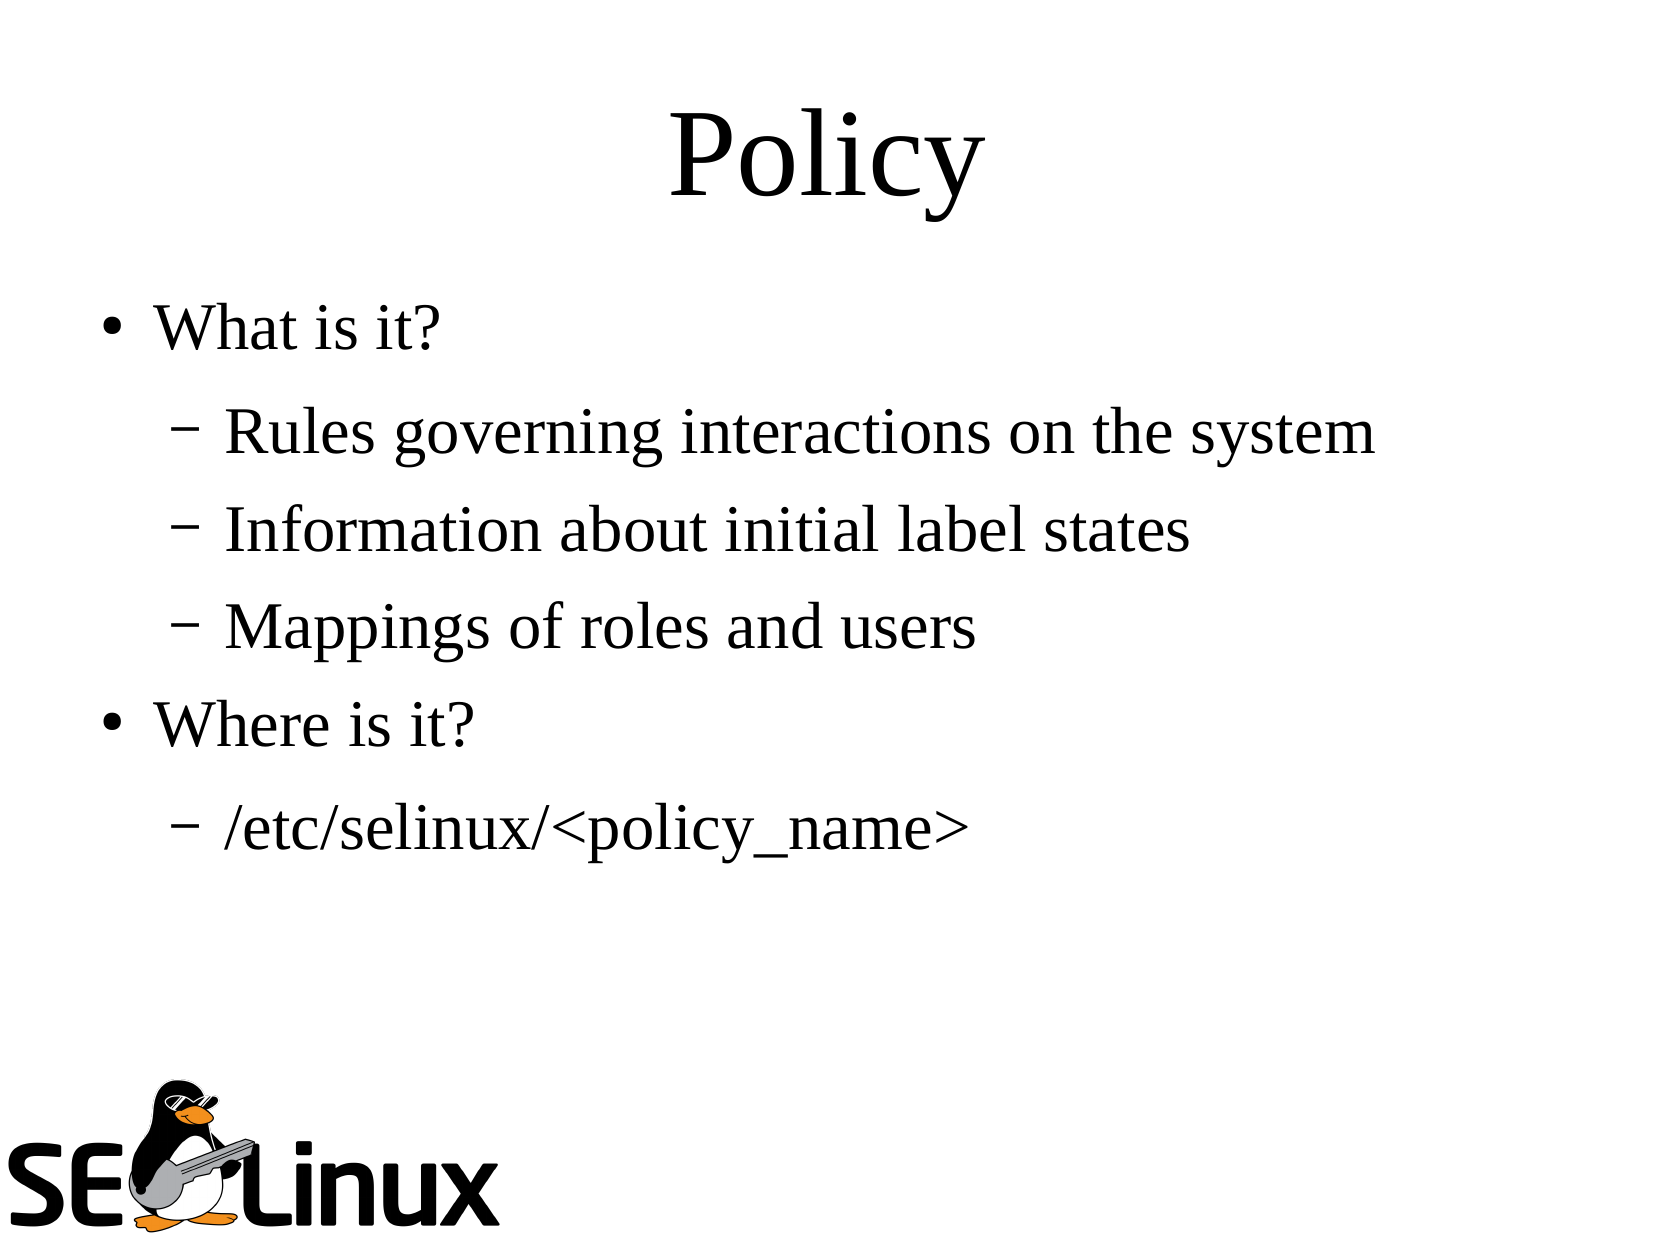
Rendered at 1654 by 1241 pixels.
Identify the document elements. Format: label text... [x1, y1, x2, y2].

picture [0, 919, 526, 1241]
list What is it? Rules governing interactions on the system Information about initial label states Mappings of roles and users Where is it? /etc/selinux/<policy_name> [82, 290, 1571, 1010]
title Policy [82, 49, 1571, 257]
